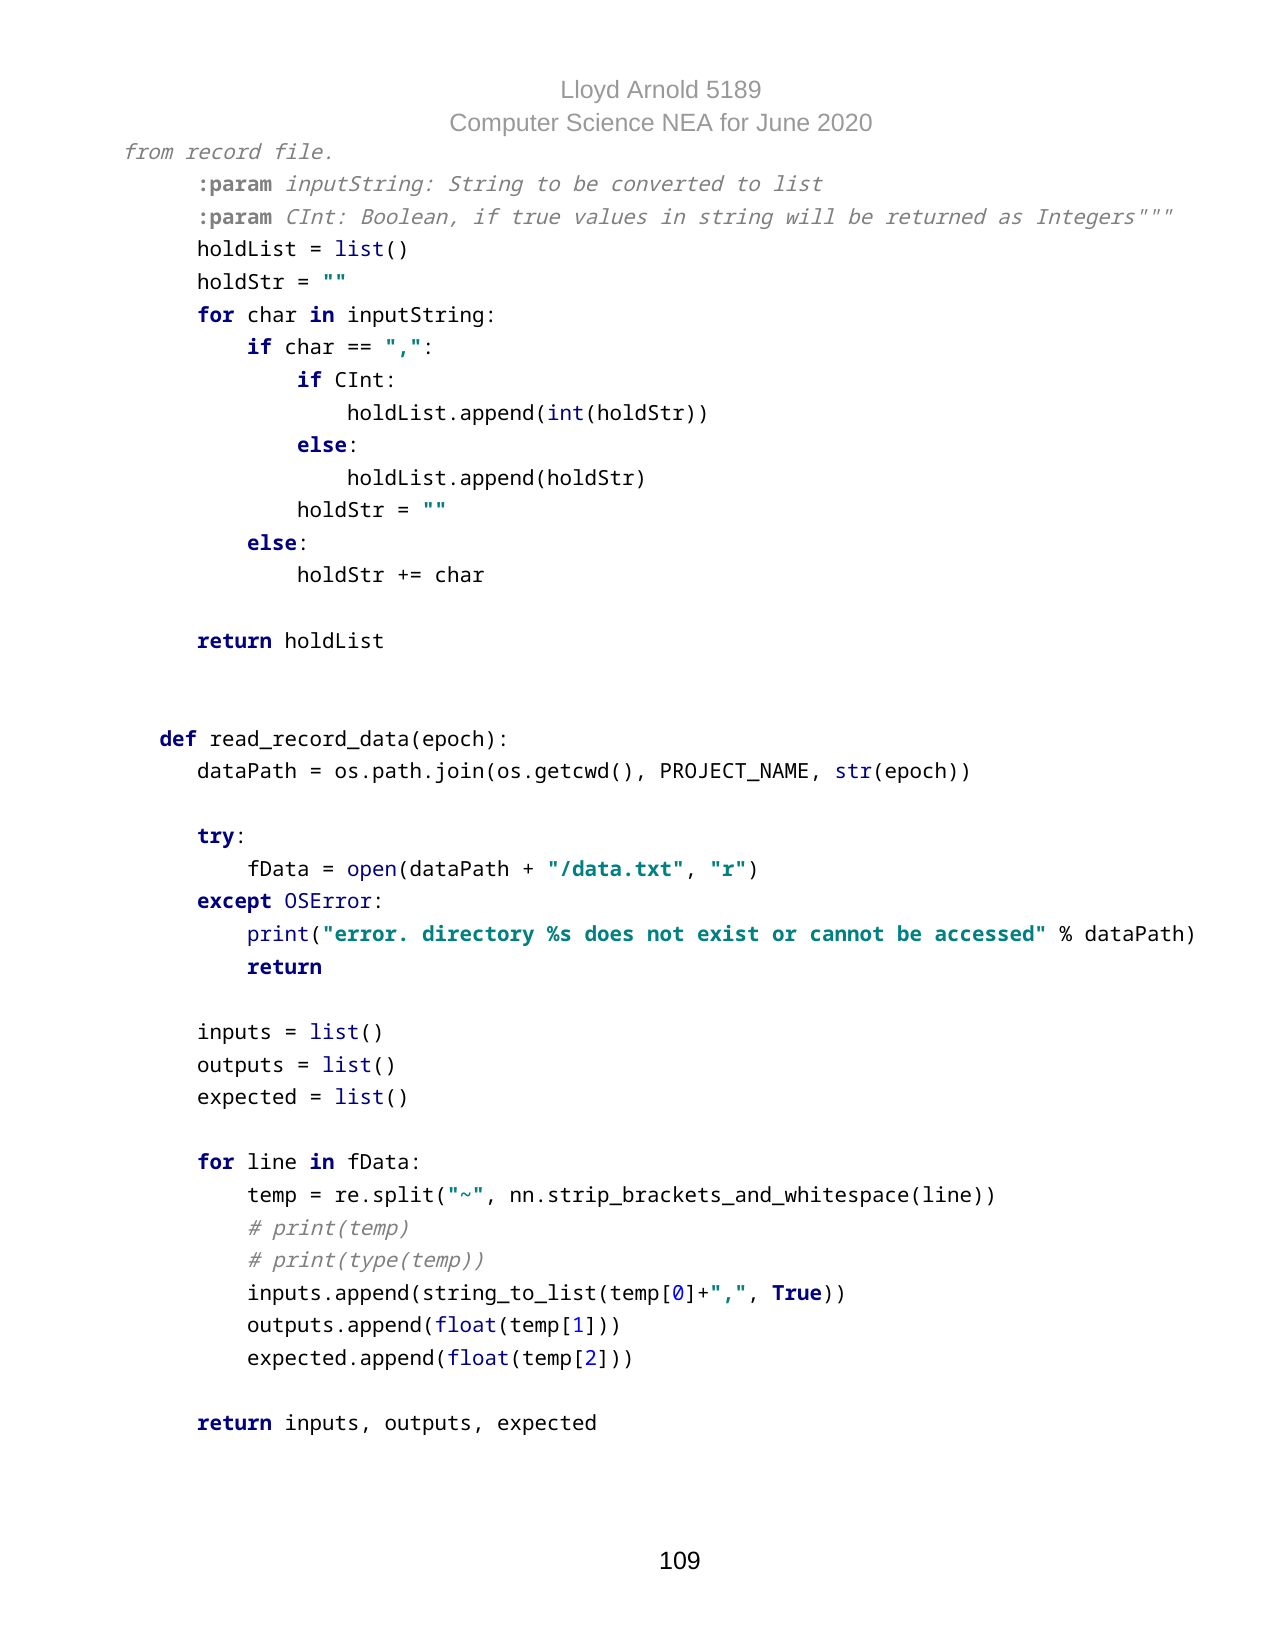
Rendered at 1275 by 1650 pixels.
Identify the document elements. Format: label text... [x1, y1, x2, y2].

text if char == ",": [122, 332, 1200, 361]
text holdList.append(holdStr) [122, 463, 1200, 491]
text dataPath = os.path.join(os.getcwd(), PROJECT_NAME, str(epoch)) [122, 756, 1200, 785]
text else: [122, 528, 1200, 556]
text for line in fData: [122, 1147, 1200, 1176]
text expected.append(float(temp[2])) [122, 1343, 1200, 1372]
text holdList.append(int(holdStr)) [122, 398, 1200, 426]
text fData = open(dataPath + "/data.txt", "r") [122, 854, 1200, 882]
text for char in inputString: [122, 300, 1200, 328]
text temp = re.split("~", nn.strip_brackets_and_whitespace(line)) [122, 1180, 1200, 1208]
text from record file. [122, 137, 1200, 165]
text if CInt: [122, 365, 1200, 393]
text # print(type(temp)) [122, 1245, 1200, 1274]
text inputs = list() [122, 1017, 1200, 1046]
text else: [122, 430, 1200, 459]
text outputs.append(float(temp[1])) [122, 1311, 1200, 1339]
text # print(temp) [122, 1213, 1200, 1241]
text try: [122, 821, 1200, 850]
text expected = list() [122, 1082, 1200, 1111]
text outputs = list() [122, 1050, 1200, 1078]
text :param CInt: Boolean, if true values in string will be returned as Integers""" [122, 202, 1200, 230]
text return inputs, outputs, expected [122, 1408, 1200, 1437]
text holdStr = "" [122, 495, 1200, 524]
text holdStr = "" [122, 267, 1200, 296]
text except OSError: [122, 887, 1200, 915]
text holdStr += char [122, 561, 1200, 589]
text return holdList [122, 626, 1200, 654]
text holdList = list() [122, 234, 1200, 263]
text print("error. directory %s does not exist or cannot be accessed" % dataPath) [122, 919, 1200, 948]
text inputs.append(string_to_list(temp[0]+",", True)) [122, 1278, 1200, 1306]
text return [122, 952, 1200, 980]
text :param inputString: String to be converted to list [122, 169, 1200, 198]
text def read_record_data(epoch): [122, 724, 1200, 752]
